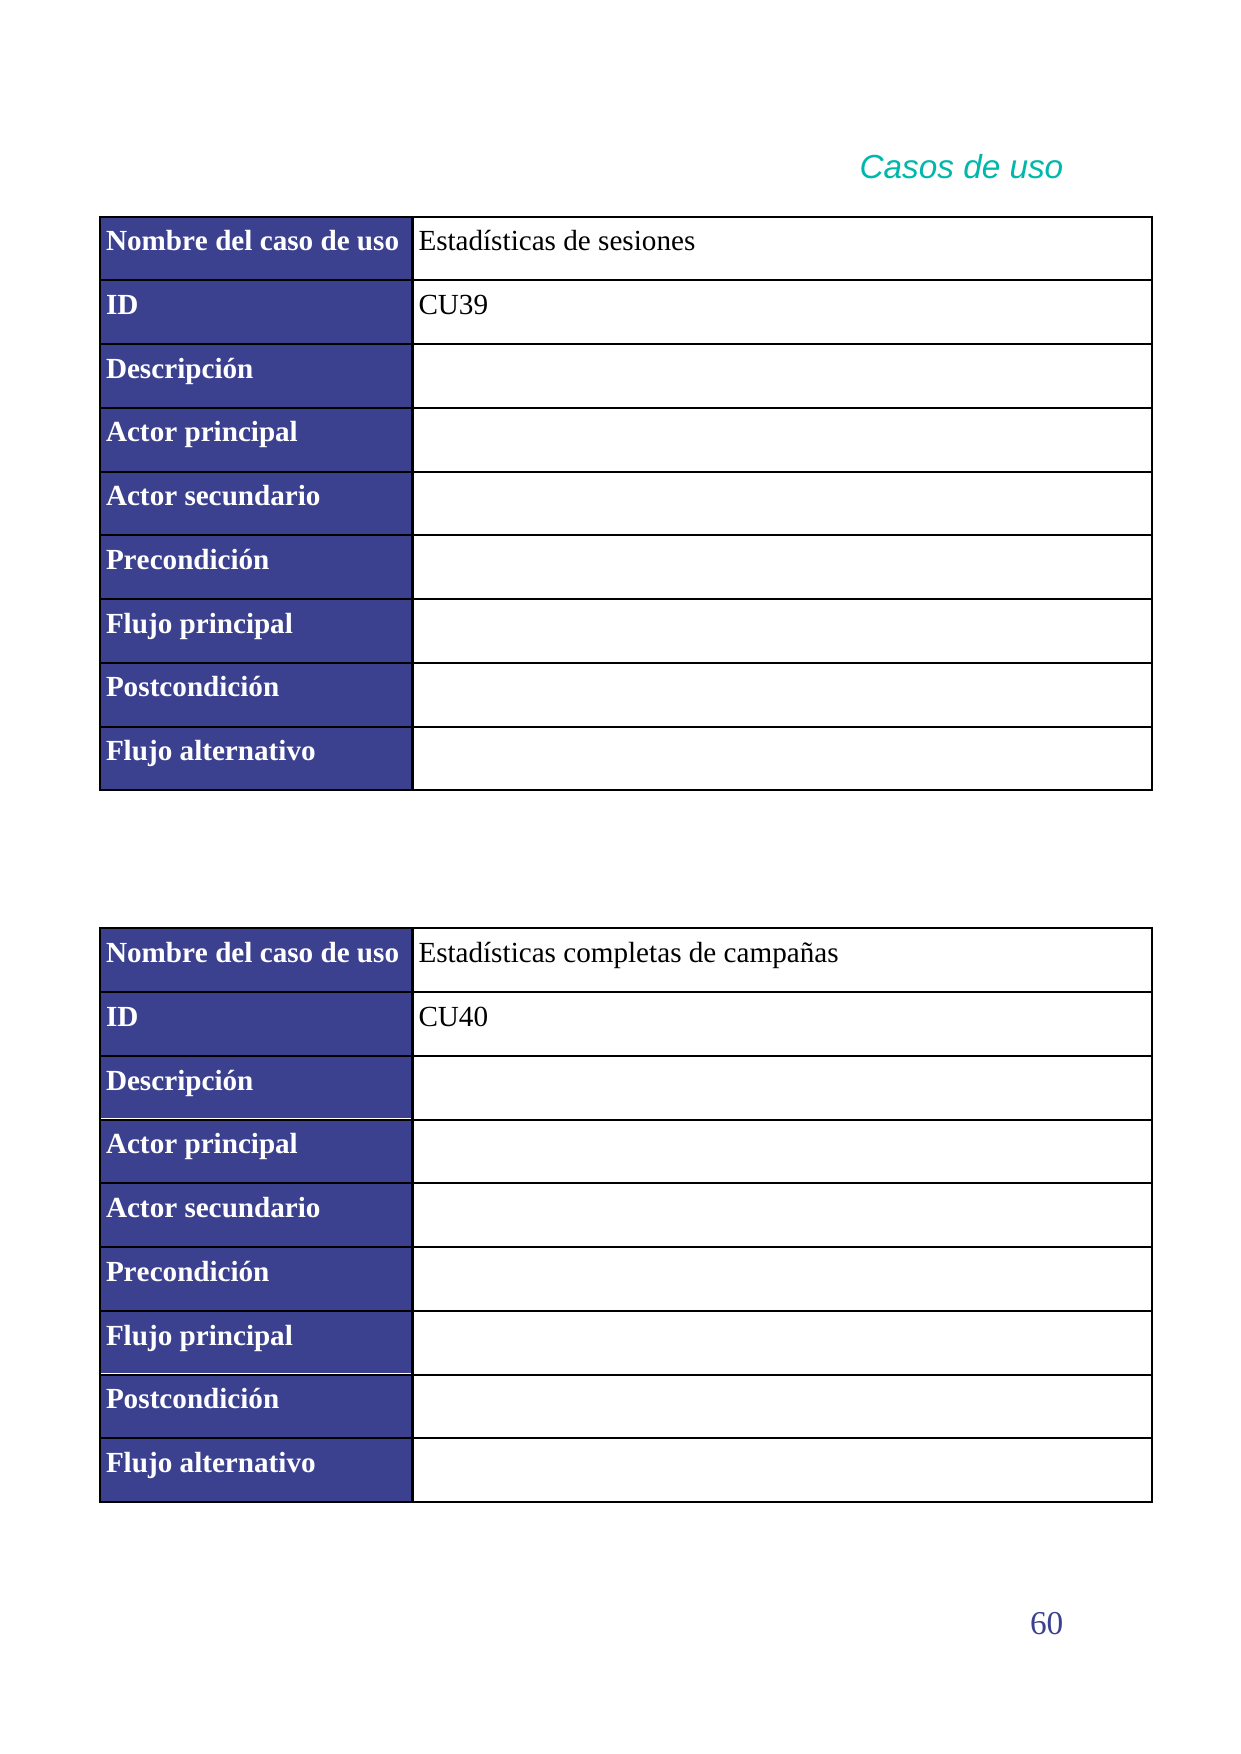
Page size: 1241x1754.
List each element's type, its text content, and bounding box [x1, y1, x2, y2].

table_header Estadísticas completas de campañas [414, 929, 1151, 991]
table_cell [414, 345, 1151, 407]
table_cell ID [101, 281, 411, 343]
table_cell [414, 664, 1151, 726]
table_header Estadísticas de sesiones [414, 218, 1151, 279]
table_cell Flujo alternativo [101, 1439, 411, 1501]
table_cell Precondición [101, 536, 411, 598]
table_cell Flujo alternativo [101, 728, 411, 789]
table_cell Flujo principal [101, 1312, 411, 1373]
table_cell Postcondición [101, 1376, 411, 1437]
table_cell [414, 409, 1151, 471]
table_header Nombre del caso de uso [101, 218, 411, 279]
table_cell [414, 1121, 1151, 1182]
table_cell Flujo principal [101, 600, 411, 662]
table_cell [414, 1184, 1151, 1246]
table_cell Precondición [101, 1248, 411, 1310]
table_cell [414, 1312, 1151, 1373]
table_cell CU40 [414, 993, 1151, 1055]
table_cell [414, 1057, 1151, 1118]
table_cell [414, 536, 1151, 598]
table_cell Actor principal [101, 1121, 411, 1182]
table_cell [414, 728, 1151, 789]
table_cell [414, 1248, 1151, 1310]
table_cell ID [101, 993, 411, 1055]
table_cell [414, 1439, 1151, 1501]
table_cell CU39 [414, 281, 1151, 343]
table_cell Descripción [101, 345, 411, 407]
table_cell Postcondición [101, 664, 411, 726]
table_cell [414, 473, 1151, 534]
table_cell [414, 600, 1151, 662]
table_cell [414, 1376, 1151, 1437]
table_cell Actor principal [101, 409, 411, 471]
table_cell Descripción [101, 1057, 411, 1118]
table_cell Actor secundario [101, 473, 411, 534]
table_cell Actor secundario [101, 1184, 411, 1246]
table_header Nombre del caso de uso [101, 929, 411, 991]
